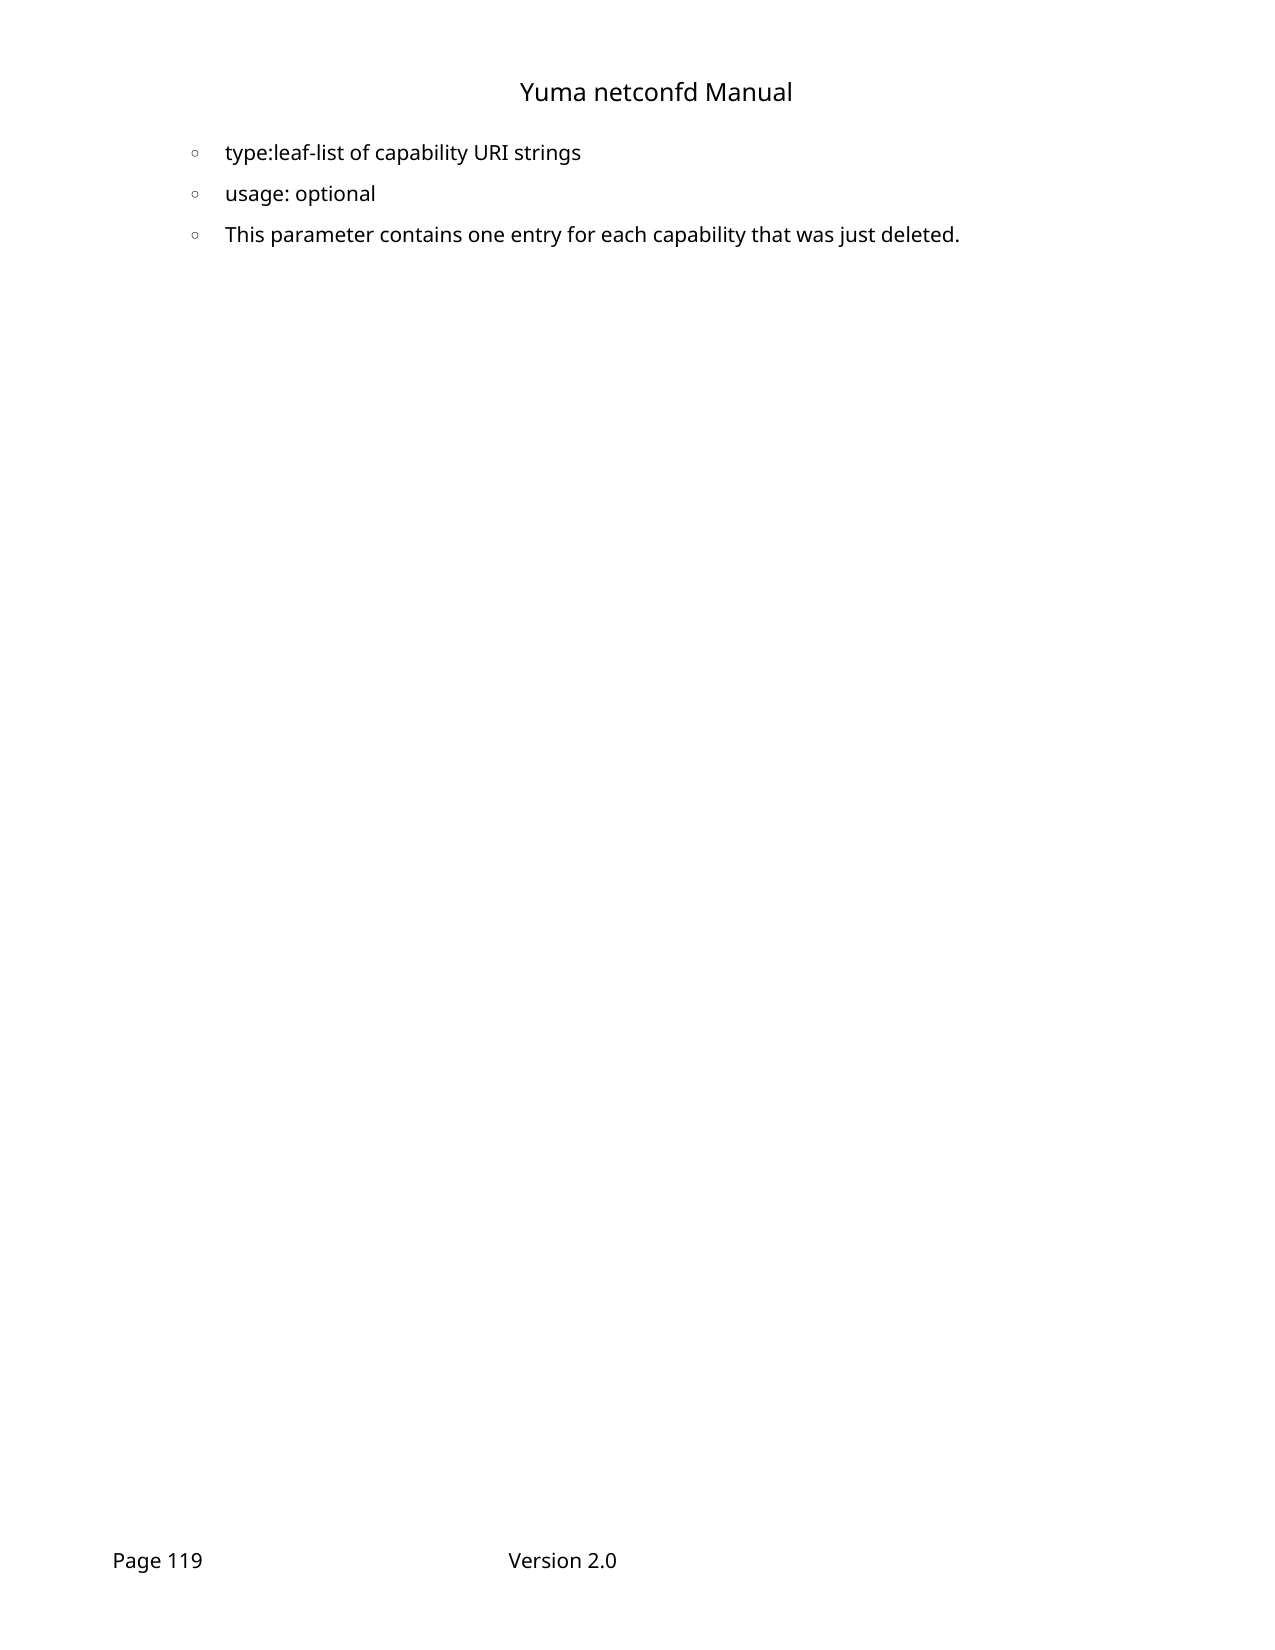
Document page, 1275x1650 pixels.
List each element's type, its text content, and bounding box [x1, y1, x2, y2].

list usage: optional [187, 179, 1200, 208]
list type:leaf-list of capability URI strings [187, 138, 1200, 167]
list This parameter contains one entry for each capability that was just deleted. [187, 220, 1200, 249]
